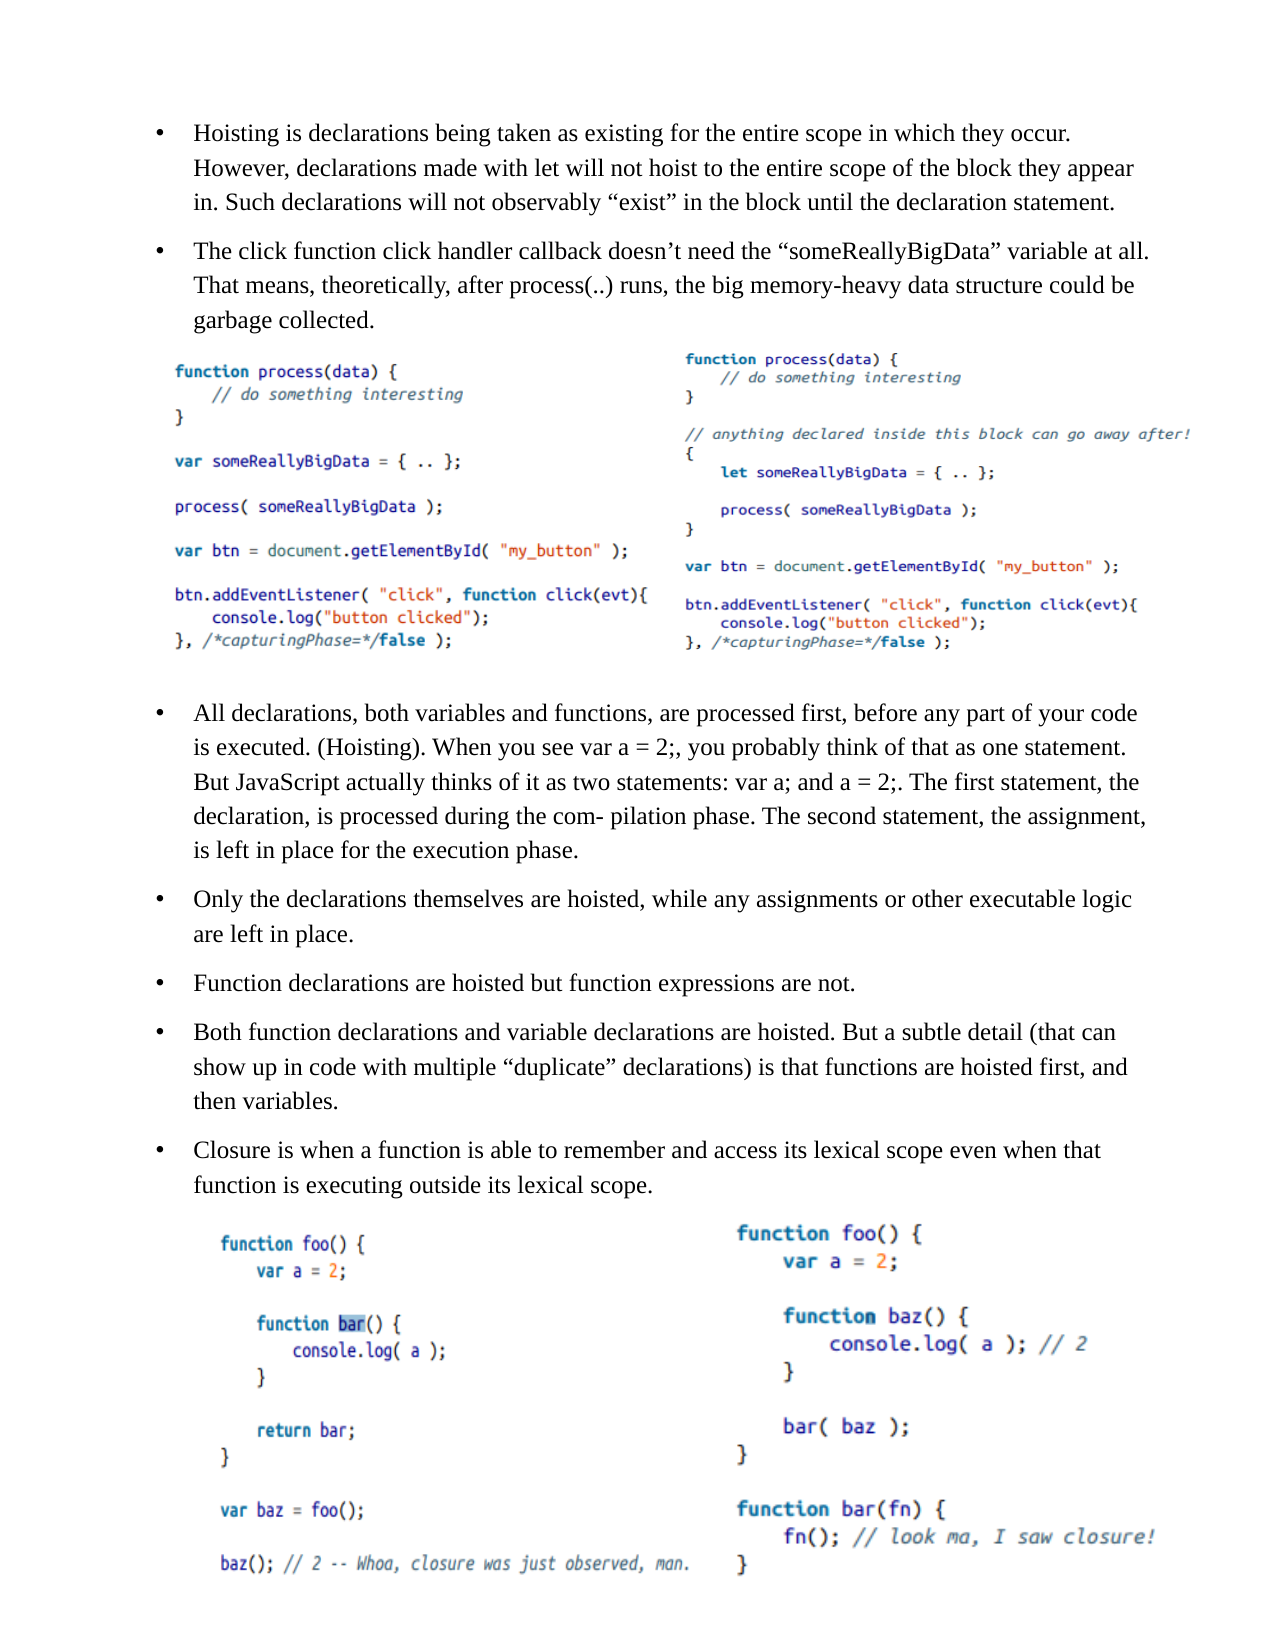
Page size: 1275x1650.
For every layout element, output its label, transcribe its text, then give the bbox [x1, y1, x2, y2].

picture [718, 1218, 1183, 1586]
list Function declarations are hoisted but function expressions are not. [156, 968, 1157, 997]
list Only the declarations themselves are hoisted, while any assignments or other executable logic are left in place. [156, 884, 1157, 948]
list The click function click handler callback doesn’t need the “someReallyBigData” variable at all. That means, theoretically, after process(..) runs, the big memory-heavy data structure could be garbage collected. [156, 236, 1157, 334]
picture [157, 351, 663, 659]
picture [675, 348, 1208, 658]
list All declarations, both variables and functions, are processed first, before any part of your code is executed. (Hoisting). When you see var a = 2;, you probably think of that as one statement. But JavaScript actually thinks of it as two statements: var a; and a = 2;. The first statement, the declaration, is processed during the com‐ pilation phase. The second statement, the assignment, is left in place for the execution phase. [156, 698, 1157, 864]
list Both function declarations and variable declarations are hoisted. But a subtle detail (that can show up in code with multiple “duplicate” declarations) is that functions are hoisted first, and then variables. [156, 1017, 1157, 1115]
list Hoisting is declarations being taken as existing for the entire scope in which they occur. However, declarations made with let will not hoist to the entire scope of the block they appear in. Such declarations will not observably “exist” in the block until the declaration statement. [156, 118, 1157, 216]
list Closure is when a function is able to remember and access its lexical scope even when that function is executing outside its lexical scope. [156, 1135, 1157, 1198]
picture [201, 1218, 700, 1589]
